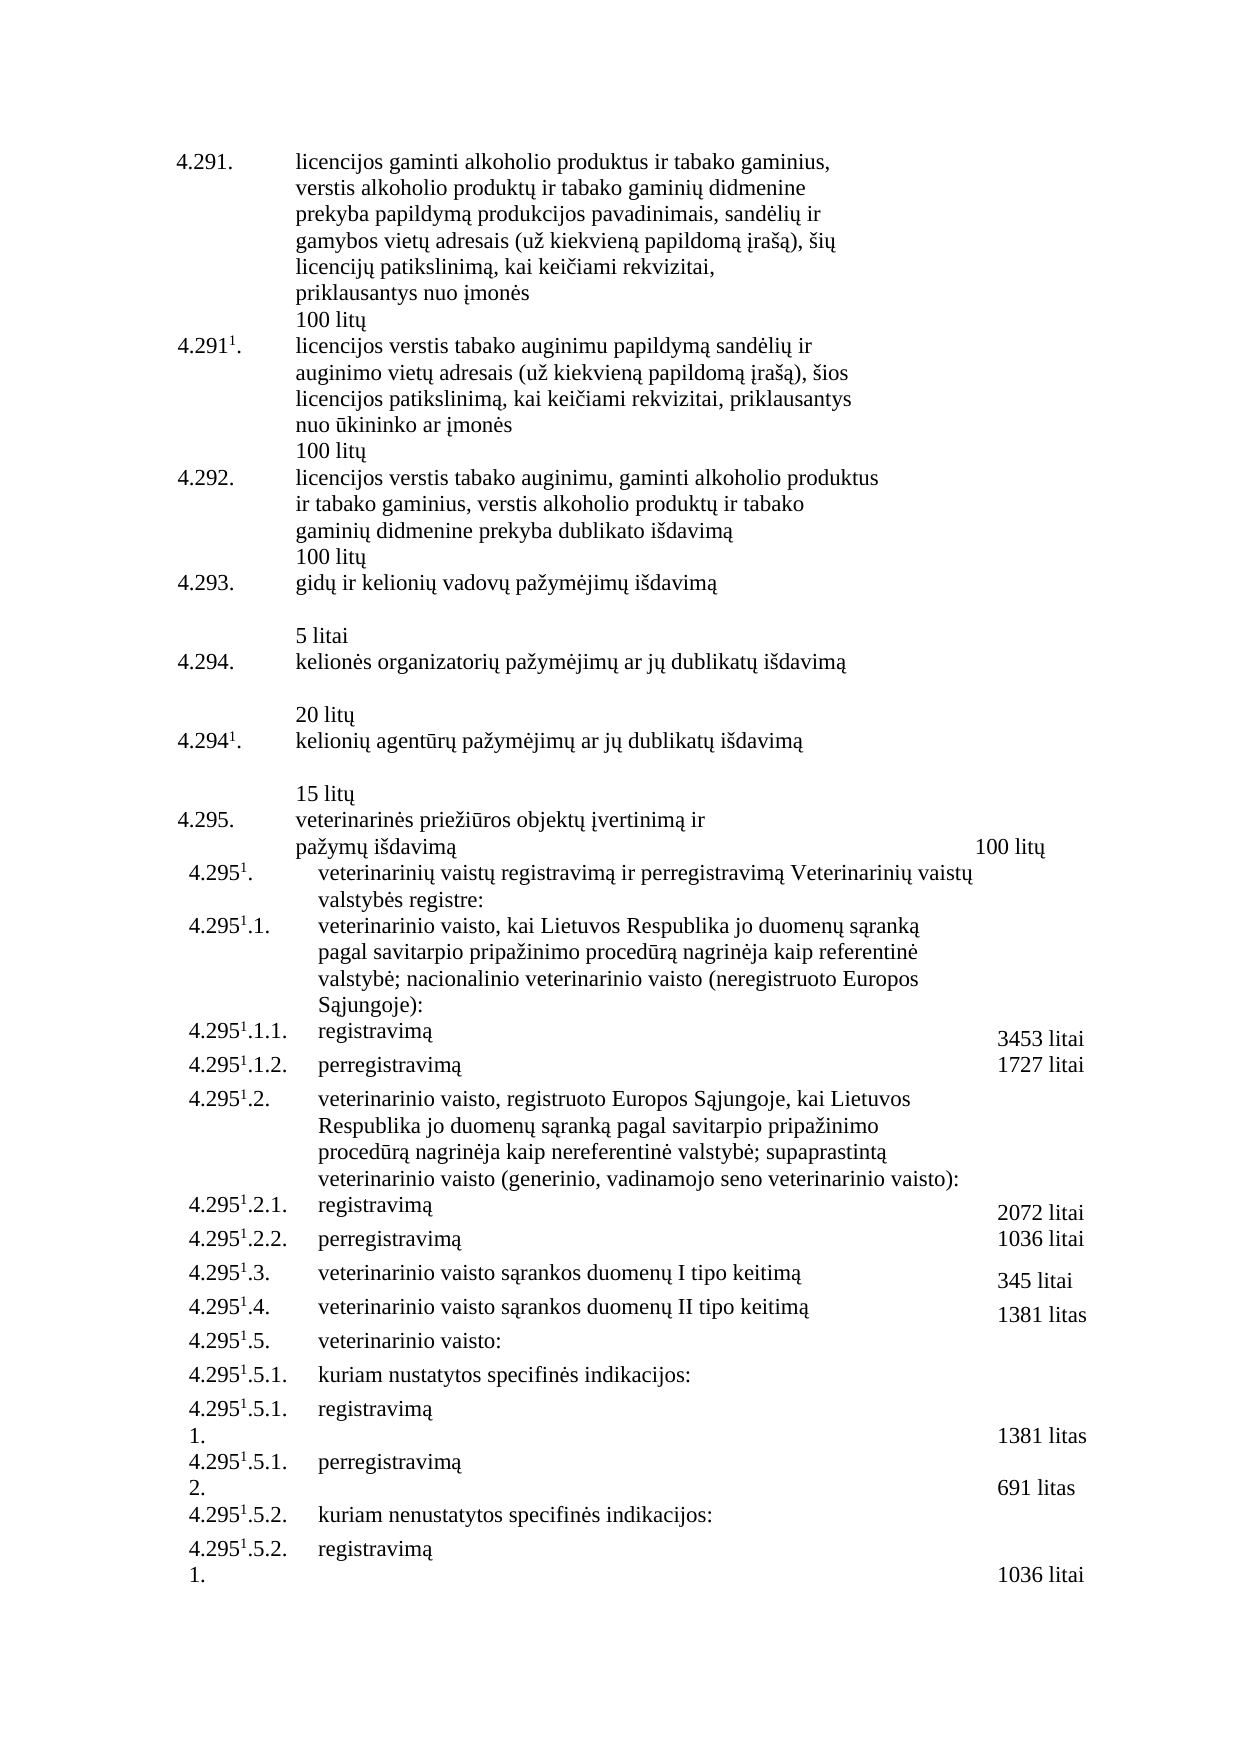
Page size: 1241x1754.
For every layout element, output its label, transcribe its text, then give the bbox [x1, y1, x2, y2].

table_cell [986, 1501, 1148, 1535]
table_cell 4.2951.2.1. [177, 1191, 307, 1225]
table_cell 4.2951.5.2. [177, 1501, 307, 1535]
table_cell perregistravimą [307, 1051, 986, 1086]
table_cell registravimą [307, 1191, 986, 1225]
table_cell perregistravimą [307, 1225, 986, 1259]
table_cell [986, 1086, 1148, 1191]
table_header veterinarinių vaistų registravimą ir perregistravimą Veterinarinių vaistų valstybės registre: [307, 859, 986, 912]
text ir tabako gaminius, verstis alkoholio produktų ir tabako [177, 490, 945, 517]
table_cell 4.2951.5.1. [177, 1361, 307, 1395]
table_cell veterinarinio vaisto, kai Lietuvos Respublika jo duomenų sąranką pagal savitarpio pripažinimo procedūrą nagrinėja kaip referentinė valstybė; nacionalinio veterinarinio vaisto (neregistruoto Europos Sąjungoje): [307, 912, 986, 1017]
text prekyba papildymą produkcijos pavadinimais, sandėlių ir [176, 200, 886, 227]
table_cell registravimą [307, 1535, 986, 1587]
text 4.2911. licencijos verstis tabako auginimu papildymą sandėlių ir [177, 332, 1122, 358]
table_cell 4.2951.1.2. [177, 1051, 307, 1086]
table_cell 1727 litai [986, 1051, 1148, 1086]
text 4.294. kelionės organizatorių pažymėjimų ar jų dublikatų išdavimą 20 litų [177, 648, 945, 727]
table_header 4.2951. [177, 859, 307, 912]
table_cell 2072 litai [986, 1191, 1148, 1225]
table_cell 4.2951.2.2. [177, 1225, 307, 1259]
text auginimo vietų adresais (už kiekvieną papildomą įrašą), šios [177, 358, 1122, 385]
text 4.293. gidų ir kelionių vadovų pažymėjimų išdavimą 5 litai [177, 569, 945, 648]
text 4.292. licencijos verstis tabako auginimu, gaminti alkoholio produktus [177, 464, 945, 490]
text 4.291. licencijos gaminti alkoholio produktus ir tabako gaminius, [176, 148, 886, 174]
text 4.295. veterinarinės priežiūros objektų įvertinimą ir [177, 807, 1122, 833]
table_cell 345 litai [986, 1259, 1148, 1293]
table_cell 691 litas [986, 1448, 1148, 1501]
table_cell veterinarinio vaisto sąrankos duomenų II tipo keitimą [307, 1293, 986, 1327]
table_cell [986, 1327, 1148, 1361]
table_cell [986, 1361, 1148, 1395]
table_cell perregistravimą [307, 1448, 986, 1501]
table_cell 4.2951.5.1.2. [177, 1448, 307, 1501]
text priklausantys nuo įmonės 100 litų [176, 279, 886, 332]
text verstis alkoholio produktų ir tabako gaminių didmenine [176, 174, 886, 200]
table_cell 4.2951.5.1.1. [177, 1395, 307, 1448]
table_cell veterinarinio vaisto sąrankos duomenų I tipo keitimą [307, 1259, 986, 1293]
table_cell 4.2951.1.1. [177, 1018, 307, 1051]
table_cell 4.2951.5.2.1. [177, 1535, 307, 1587]
table_cell 4.2951.4. [177, 1293, 307, 1327]
text gaminių didmenine prekyba dublikato išdavimą 100 litų [177, 517, 945, 569]
table_cell [986, 912, 1148, 1017]
table_cell 4.2951.1. [177, 912, 307, 1017]
table_cell 4.2951.3. [177, 1259, 307, 1293]
table_cell 3453 litai [986, 1018, 1148, 1051]
text licencijos patikslinimą, kai keičiami rekvizitai, priklausantys [177, 385, 1122, 411]
table_cell 1036 litai [986, 1535, 1148, 1587]
table_header [986, 859, 1148, 912]
table_cell 1381 litas [986, 1395, 1148, 1448]
table_cell 4.2951.2. [177, 1086, 307, 1191]
table_cell kuriam nenustatytos specifinės indikacijos: [307, 1501, 986, 1535]
text pažymų išdavimą 100 litų [177, 833, 1137, 859]
table_cell registravimą [307, 1018, 986, 1051]
text licencijų patikslinimą, kai keičiami rekvizitai, [176, 253, 886, 279]
table_cell kuriam nustatytos specifinės indikacijos: [307, 1361, 986, 1395]
table_cell veterinarinio vaisto, registruoto Europos Sąjungoje, kai Lietuvos Respublika jo duomenų sąranką pagal savitarpio pripažinimo procedūrą nagrinėja kaip nereferentinė valstybė; supaprastintą veterinarinio vaisto (generinio, vadinamojo seno veterinarinio vaisto): [307, 1086, 986, 1191]
table_cell 1381 litas [986, 1293, 1148, 1327]
text gamybos vietų adresais (už kiekvieną papildomą įrašą), šių [176, 227, 886, 253]
text 4.2941. kelionių agentūrų pažymėjimų ar jų dublikatų išdavimą 15 litų [177, 727, 945, 807]
table_cell veterinarinio vaisto: [307, 1327, 986, 1361]
table_cell 4.2951.5. [177, 1327, 307, 1361]
table_cell 1036 litai [986, 1225, 1148, 1259]
text nuo ūkininko ar įmonės 100 litų [177, 411, 945, 464]
table_cell registravimą [307, 1395, 986, 1448]
